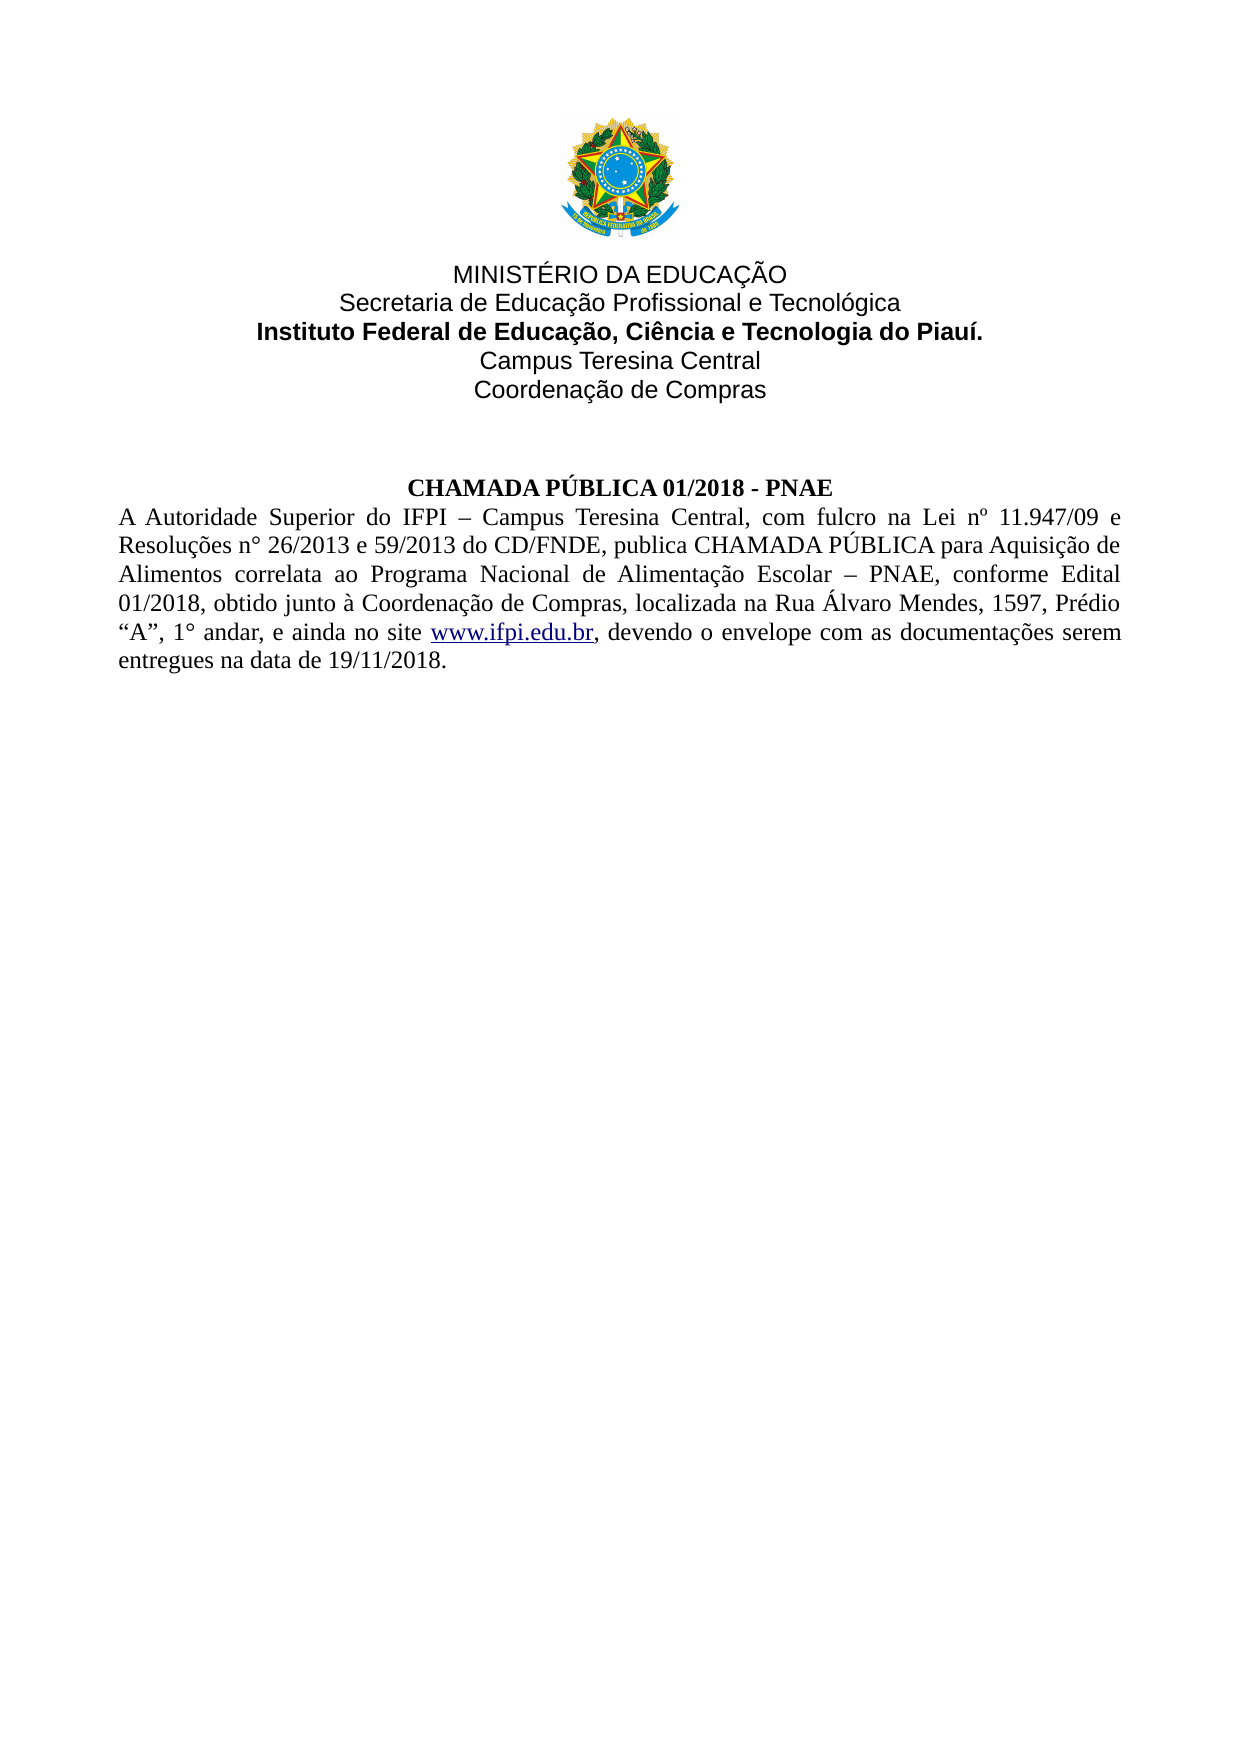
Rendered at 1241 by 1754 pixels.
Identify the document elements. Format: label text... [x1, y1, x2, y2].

text A Autoridade Superior do IFPI – Campus Teresina Central, com fulcro na Lei nº 11.947/09 e Resoluções n° 26/2013 e 59/2013 do CD/FNDE, publica CHAMADA PÚBLICA para Aquisição de Alimentos correlata ao Programa Nacional de Alimentação Escolar – PNAE, conforme Edital 01/2018, obtido junto à Coordenação de Compras, localizada na Rua Álvaro Mendes, 1597, Prédio “A”, 1° andar, e ainda no site www.ifpi.edu.br, devendo o envelope com as documentações serem entregues na data de 19/11/2018. [118, 502, 1122, 674]
picture [644, 213, 657, 222]
picture [584, 223, 604, 233]
picture [582, 213, 591, 218]
picture [649, 223, 658, 228]
picture [561, 118, 680, 237]
text CHAMADA PÚBLICA 01/2018 - PNAE [118, 473, 1122, 502]
